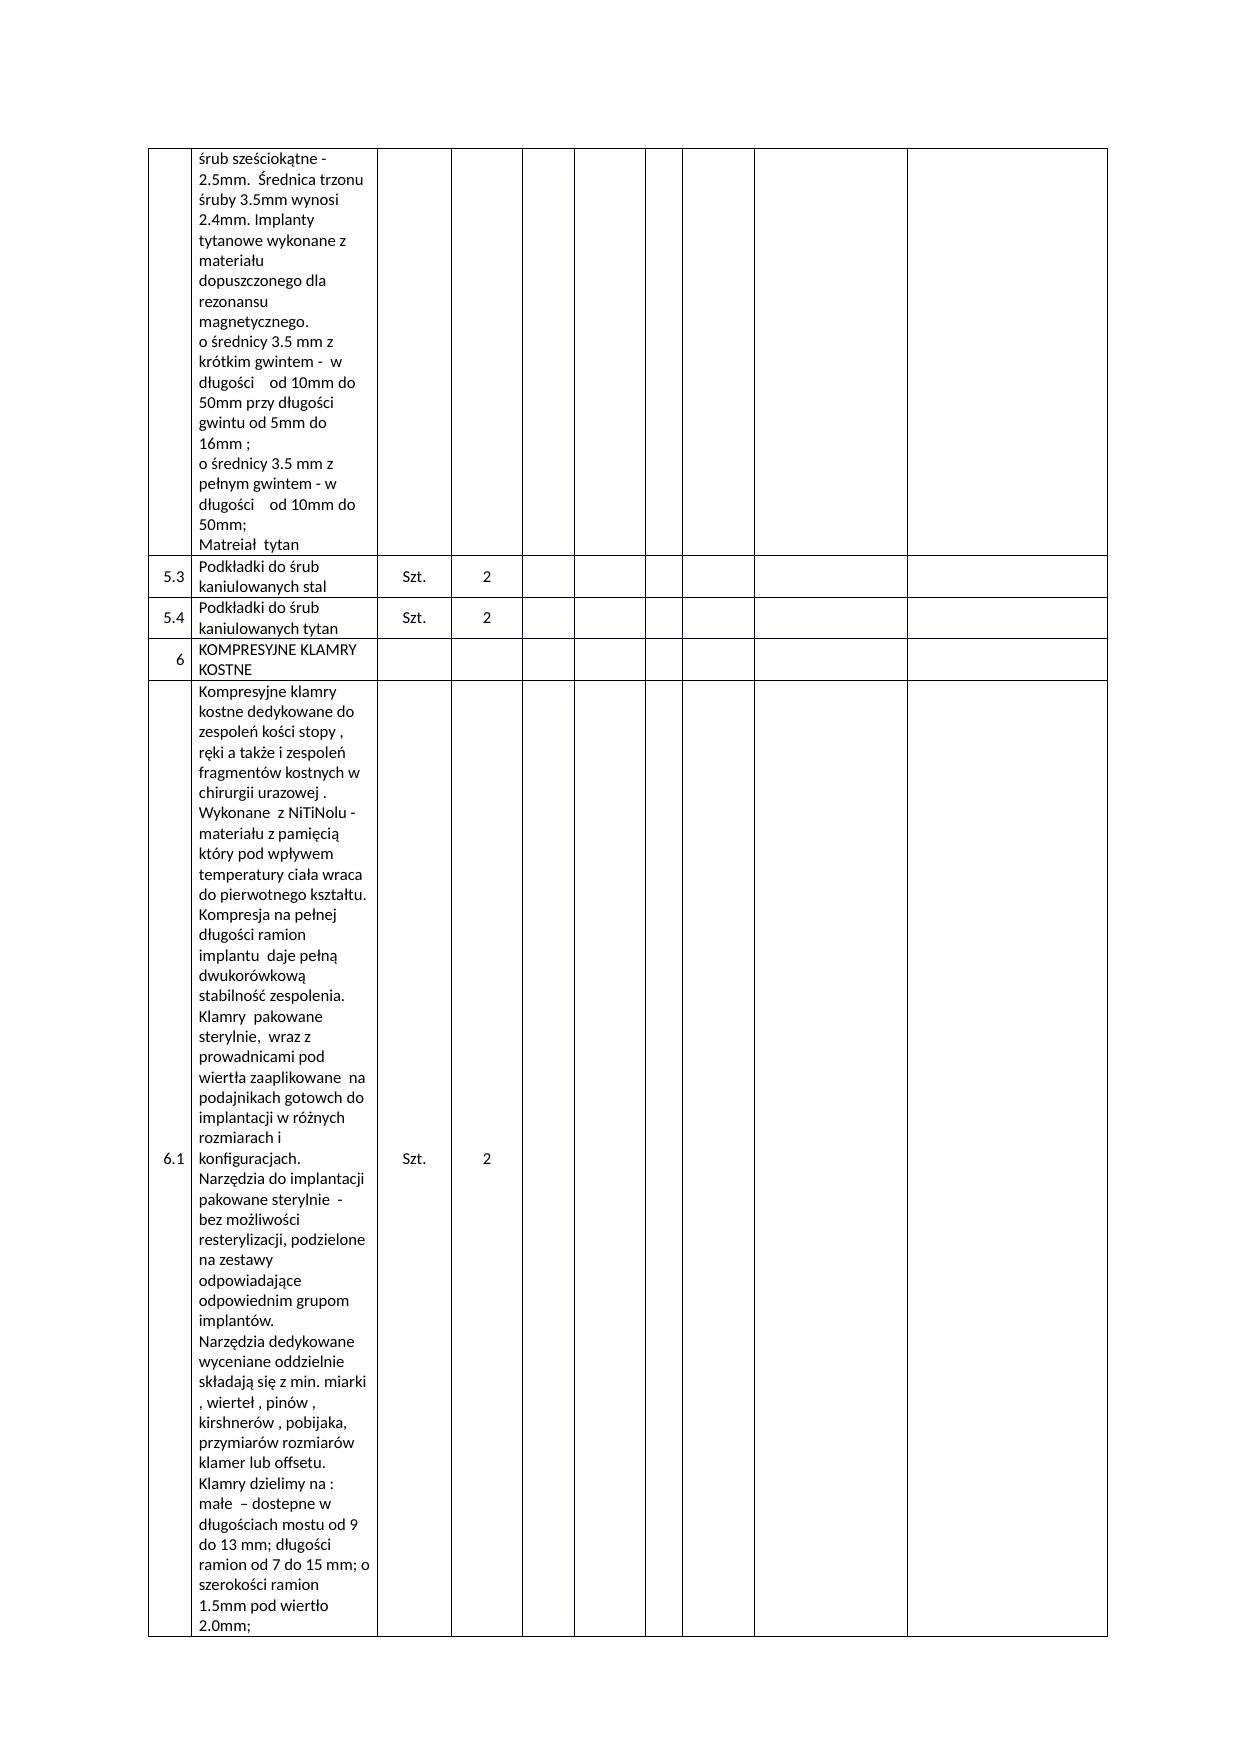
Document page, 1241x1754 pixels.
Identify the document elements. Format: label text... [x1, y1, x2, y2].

table_cell [646, 149, 682, 555]
table_cell [683, 556, 754, 597]
table_cell [575, 681, 645, 1636]
table_cell [908, 681, 1107, 1636]
table_cell [378, 639, 451, 680]
table_cell KOMPRESYJNE KLAMRY KOSTNE [192, 639, 377, 680]
table_cell Szt. [378, 681, 451, 1636]
table_cell 2 [452, 598, 522, 638]
table_cell [523, 149, 574, 555]
table_cell [683, 149, 754, 555]
table_cell Szt. [378, 556, 451, 597]
table_cell [755, 149, 907, 555]
table_cell [575, 556, 645, 597]
table_cell 2 [452, 556, 522, 597]
table_cell [646, 556, 682, 597]
table_cell 5.3 [149, 556, 191, 597]
table_cell 2 [452, 681, 522, 1636]
table_cell [755, 639, 907, 680]
table_cell [908, 598, 1107, 638]
table_cell [523, 556, 574, 597]
table_cell [646, 598, 682, 638]
table_cell Podkładki do śrub kaniulowanych tytan [192, 598, 377, 638]
table_cell [575, 639, 645, 680]
table_cell [452, 149, 522, 555]
table_cell [908, 556, 1107, 597]
table_cell 6.1 [149, 681, 191, 1636]
table_cell [646, 639, 682, 680]
table_cell [378, 149, 451, 555]
table_cell [452, 639, 522, 680]
table_cell 5.4 [149, 598, 191, 638]
table_cell [908, 149, 1107, 555]
table_cell [646, 681, 682, 1636]
table_cell śrub sześciokątne - 2.5mm. Średnica trzonu śruby 3.5mm wynosi 2.4mm. Implanty tytanowe wykonane z materiału dopuszczonego dla rezonansu magnetycznego. o średnicy 3.5 mm z krótkim gwintem - w długości od 10mm do 50mm przy długości gwintu od 5mm do 16mm ; o średnicy 3.5 mm z pełnym gwintem - w długości od 10mm do 50mm; Matreiał tytan [192, 149, 377, 555]
table_cell [908, 639, 1107, 680]
table_cell [575, 598, 645, 638]
table_cell [575, 149, 645, 555]
table_cell [755, 681, 907, 1636]
table_cell [683, 639, 754, 680]
table_cell [523, 598, 574, 638]
table_cell [523, 681, 574, 1636]
table_cell [755, 598, 907, 638]
table_cell [755, 556, 907, 597]
table_cell Kompresyjne klamry kostne dedykowane do zespoleń kości stopy , ręki a także i zespoleń fragmentów kostnych w chirurgii urazowej . Wykonane z NiTiNolu - materiału z pamięcią który pod wpływem temperatury ciała wraca do pierwotnego kształtu. Kompresja na pełnej długości ramion implantu daje pełną dwukorówkową stabilność zespolenia. Klamry pakowane sterylnie, wraz z prowadnicami pod wiertła zaaplikowane na podajnikach gotowch do implantacji w różnych rozmiarach i konfiguracjach. Narzędzia do implantacji pakowane sterylnie - bez możliwości resterylizacji, podzielone na zestawy odpowiadające odpowiednim grupom implantów. Narzędzia dedykowane wyceniane oddzielnie składają się z min. miarki , wierteł , pinów , kirshnerów , pobijaka, przymiarów rozmiarów klamer lub offsetu. Klamry dzielimy na : małe – dostepne w długościach mostu od 9 do 13 mm; długości ramion od 7 do 15 mm; o szerokości ramion 1.5mm pod wiertło 2.0mm; [192, 681, 377, 1636]
table_cell 6 [149, 639, 191, 680]
table_cell Szt. [378, 598, 451, 638]
table_cell Podkładki do śrub kaniulowanych stal [192, 556, 377, 597]
table_cell [149, 149, 191, 555]
table_cell [683, 598, 754, 638]
table_cell [683, 681, 754, 1636]
table_cell [523, 639, 574, 680]
